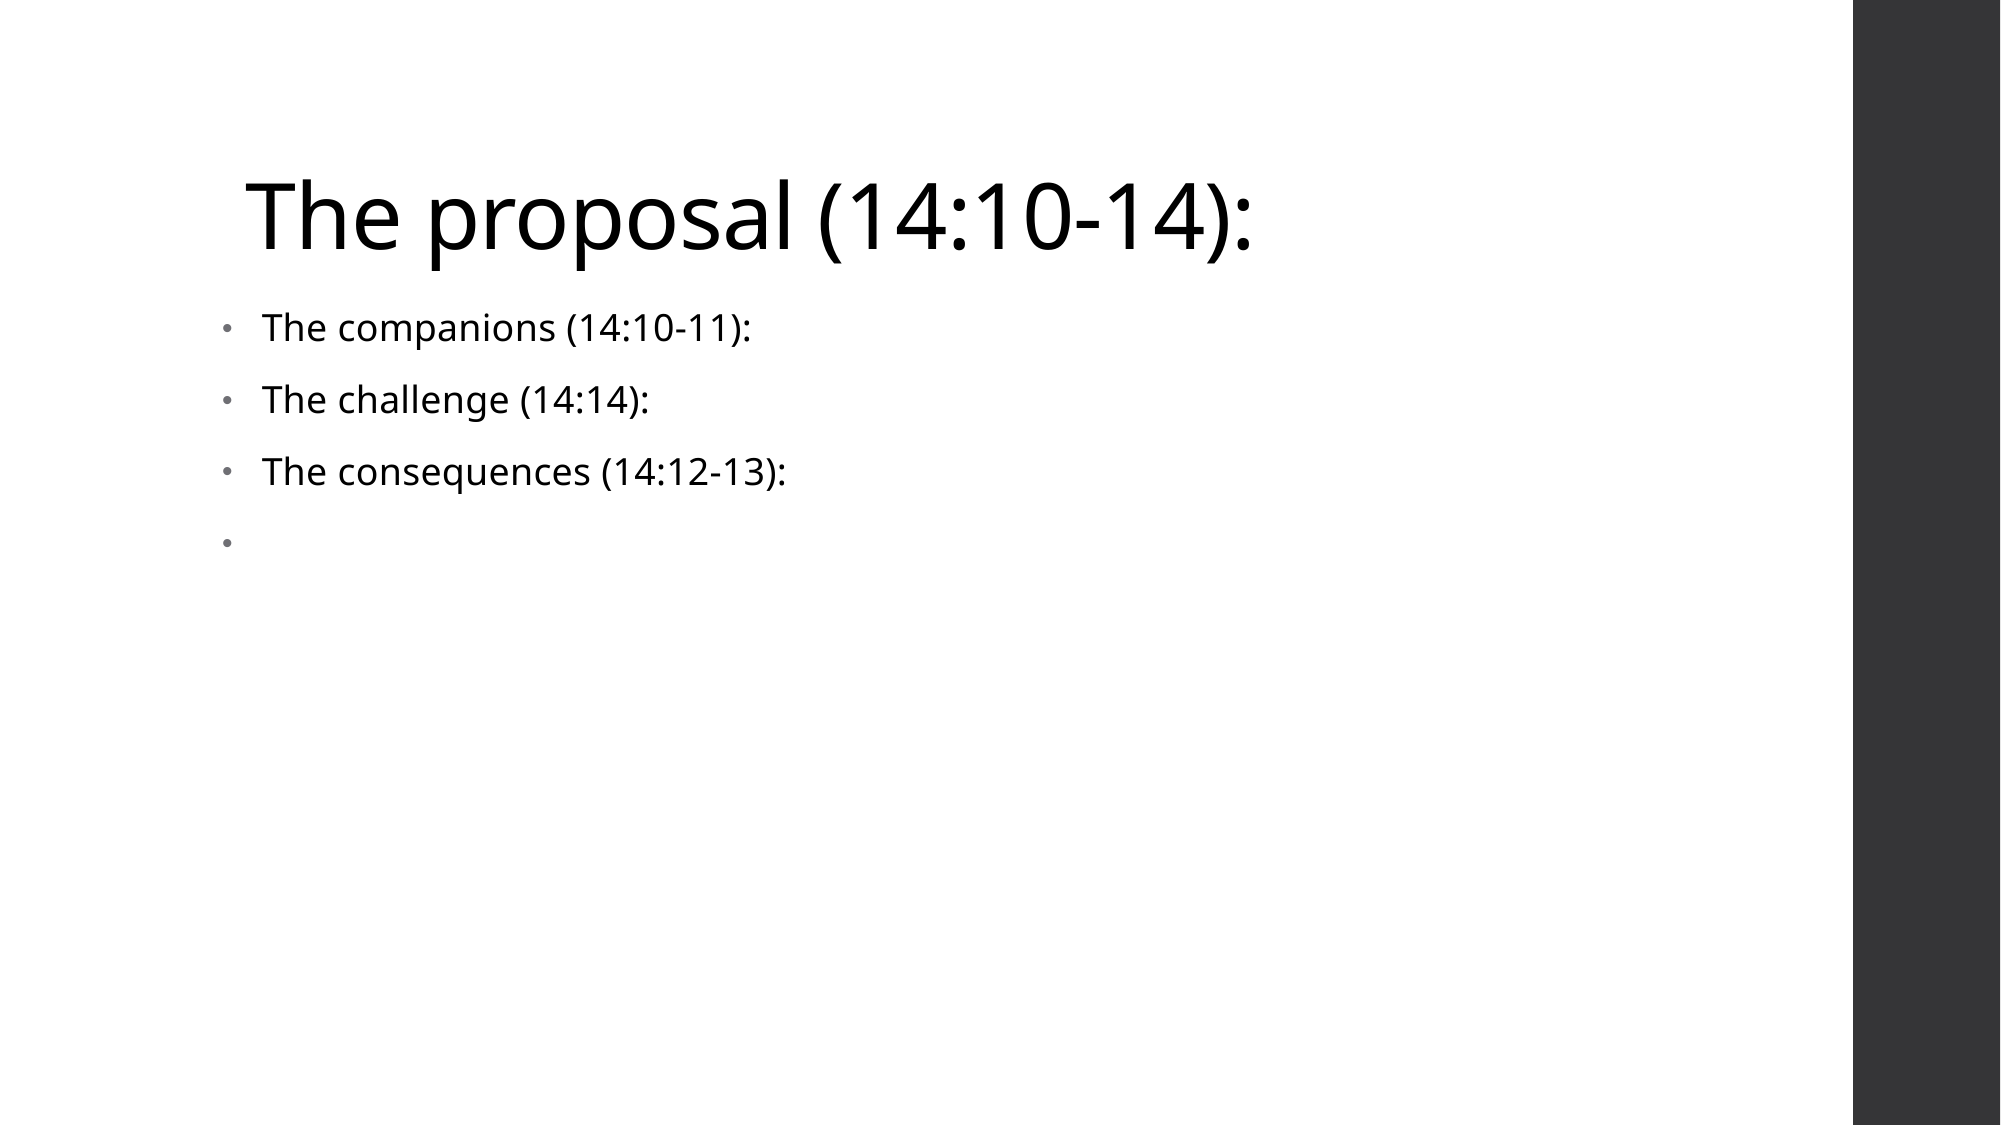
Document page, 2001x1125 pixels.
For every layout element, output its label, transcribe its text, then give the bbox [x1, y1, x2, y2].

list The companions (14:10-11): The challenge (14:14): The consequences (14:12-13): [206, 299, 1617, 1014]
title The proposal (14:10-14): [206, 60, 1797, 278]
